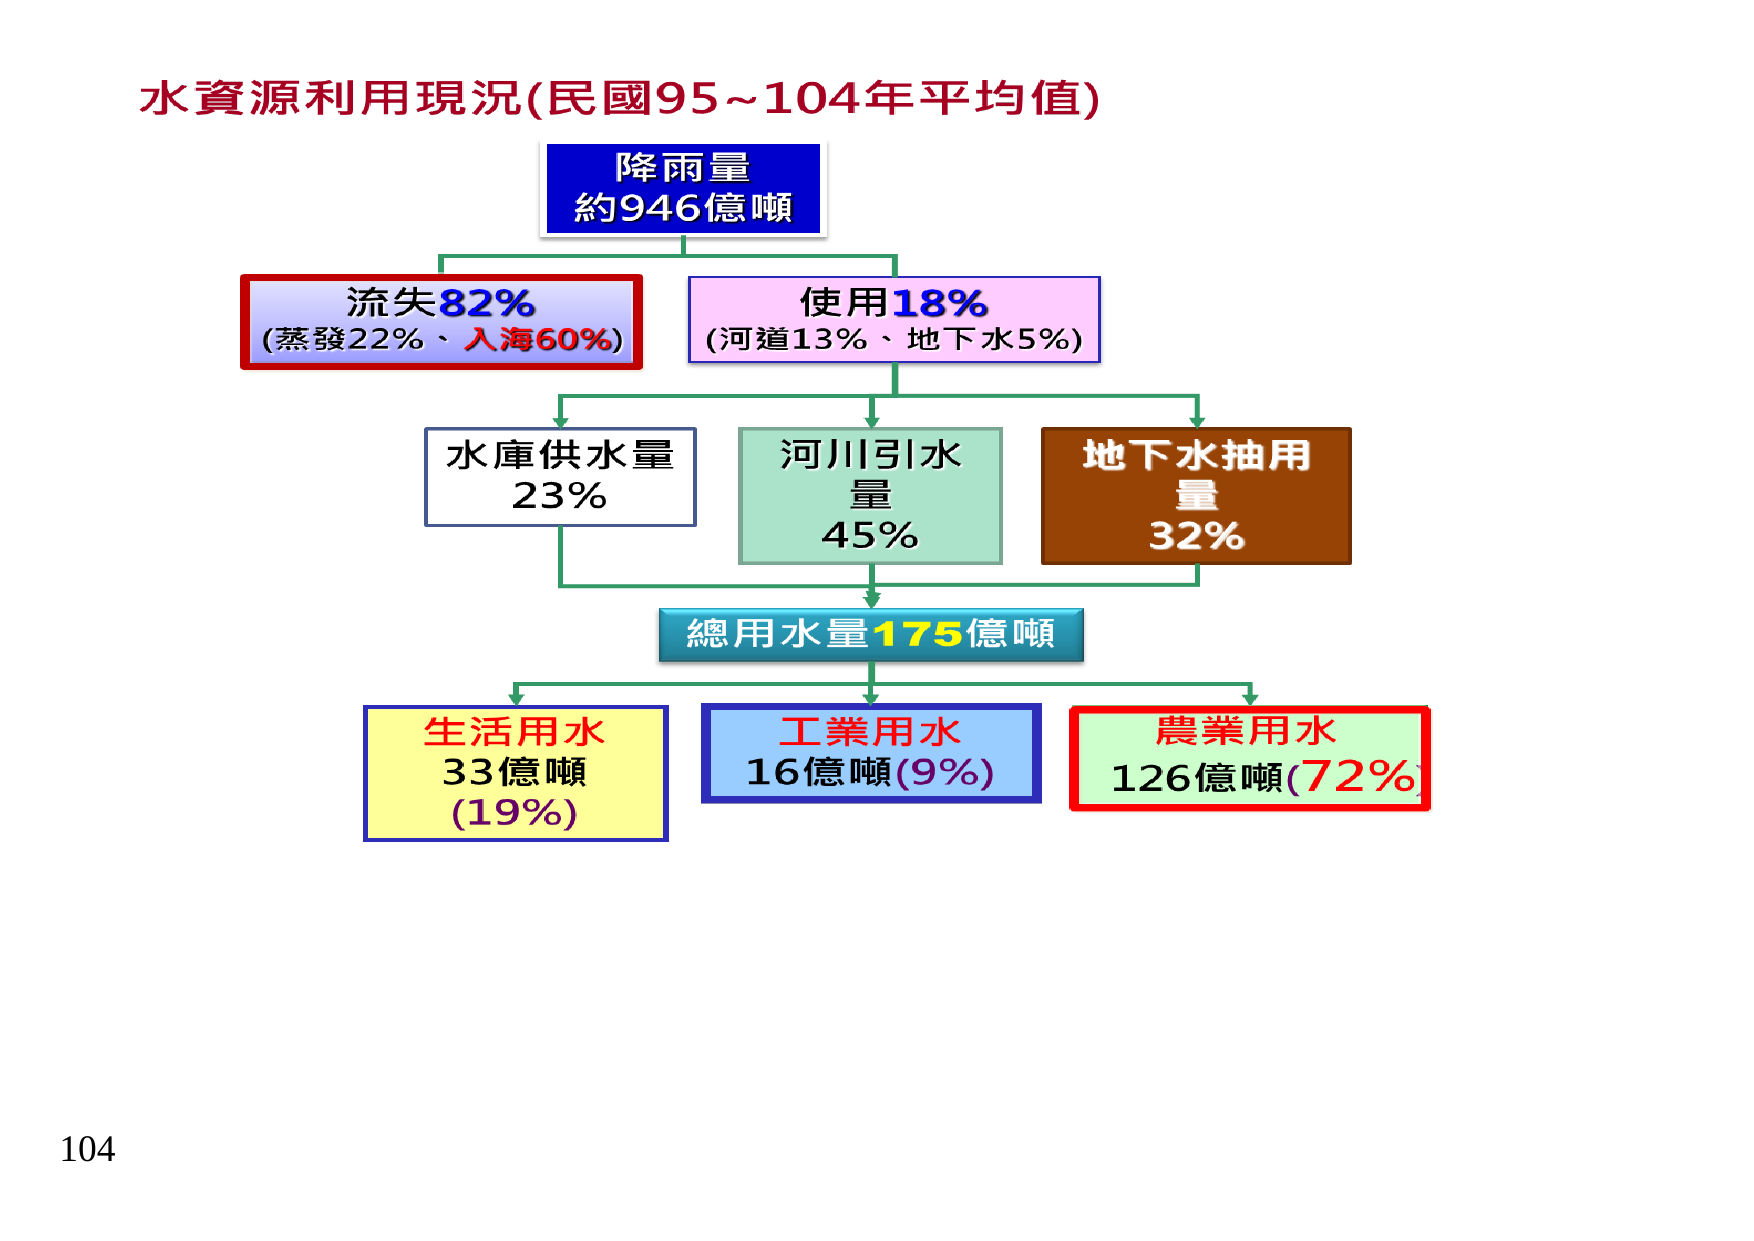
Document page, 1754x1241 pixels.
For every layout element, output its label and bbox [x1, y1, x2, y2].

text [103, 62, 1639, 887]
picture [103, 62, 1461, 853]
